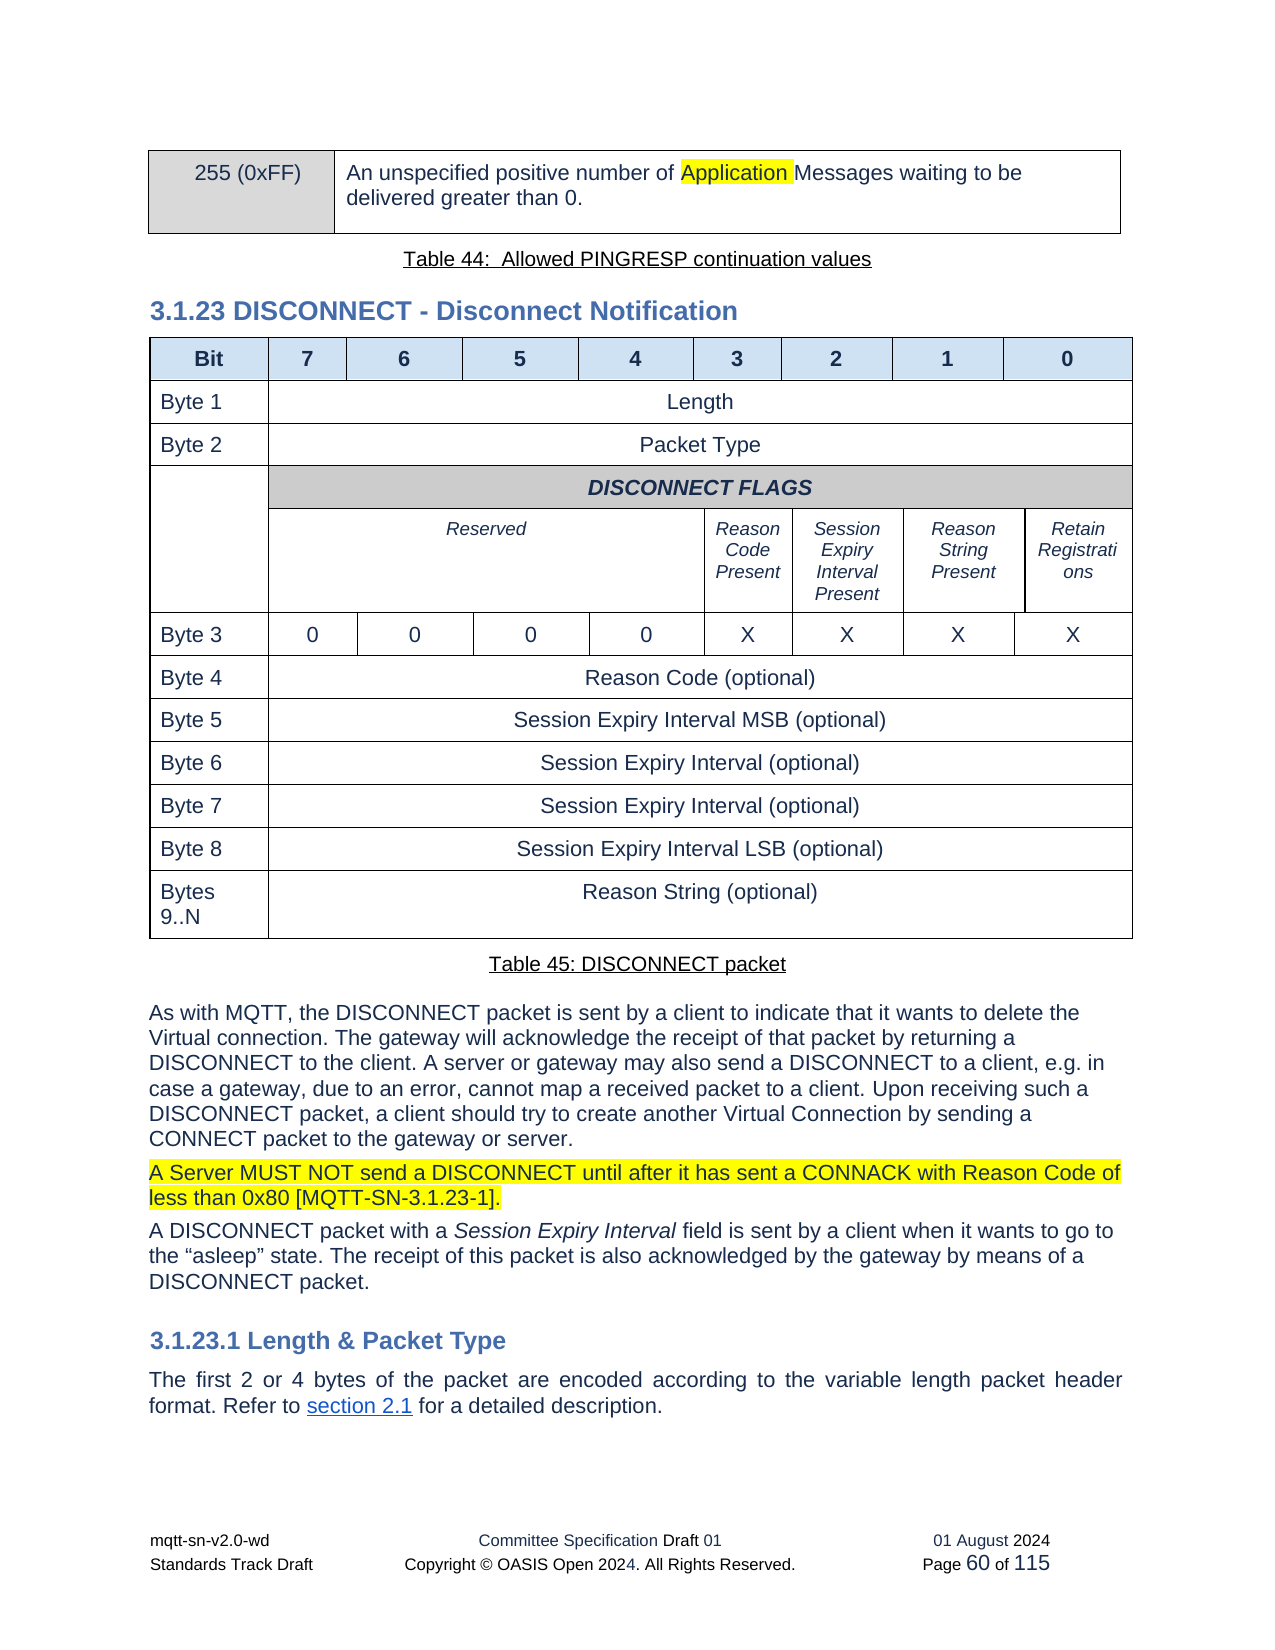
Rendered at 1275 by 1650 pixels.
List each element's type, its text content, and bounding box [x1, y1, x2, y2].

text A Server MUST NOT send a DISCONNECT until after it has sent a CONNACK with Reason Code of less than 0x80 [MQTT-SN-3.1.23-1]. [148, 1159, 1124, 1210]
table_cell Reason String Present [904, 509, 1024, 612]
subtitle 3.1.23 DISCONNECT - Disconnect Notification [150, 295, 1124, 326]
table_cell Session Expiry Interval LSB (optional) [269, 828, 1132, 870]
table_cell Byte 5 [151, 699, 268, 741]
table_cell Byte 1 [151, 381, 268, 422]
table_cell Session Expiry Interval Present [793, 509, 903, 612]
table_cell Retain Registrations [1026, 509, 1132, 612]
text Table 45: DISCONNECT packet [150, 951, 1125, 975]
table_header 0 [1004, 338, 1132, 379]
table_header Bit [151, 338, 268, 379]
subtitle 3.1.23.1 Length & Packet Type [150, 1326, 1124, 1354]
table_header 7 [269, 338, 346, 379]
table_cell An unspecified positive number of Application Messages waiting to be delivered greater than 0. [335, 151, 1120, 233]
table_cell X [904, 613, 1014, 655]
table_header 6 [347, 338, 462, 379]
table_cell Session Expiry Interval (optional) [269, 742, 1132, 784]
table_cell Length [269, 381, 1132, 422]
table_cell [151, 466, 268, 612]
table_cell 255 (0xFF) [149, 151, 334, 233]
table_cell Byte 8 [151, 828, 268, 870]
table_cell X [1015, 613, 1132, 655]
table_cell Session Expiry Interval (optional) [269, 785, 1132, 827]
table_header 4 [579, 338, 693, 379]
table_cell 0 [269, 613, 357, 655]
table_cell Reason Code Present [705, 509, 792, 612]
table_cell 0 [474, 613, 589, 655]
table_header 1 [893, 338, 1003, 379]
table_cell Reason String (optional) [269, 871, 1132, 938]
text The first 2 or 4 bytes of the packet are encoded according to the variable length packet header format. Refer to section 2.1 for a detailed description. [148, 1367, 1124, 1418]
table_cell Byte 7 [151, 785, 268, 827]
text A DISCONNECT packet with a Session Expiry Interval field is sent by a client when it wants to go to the “asleep” state. The receipt of this packet is also acknowledged by the gateway by means of a DISCONNECT packet. [148, 1218, 1124, 1294]
table_cell Reason Code (optional) [269, 656, 1132, 698]
table_cell Byte 3 [151, 613, 268, 655]
table_cell Bytes 9..N [151, 871, 268, 938]
table_cell X [793, 613, 903, 655]
text As with MQTT, the DISCONNECT packet is sent by a client to indicate that it wants to delete the Virtual connection. The gateway will acknowledge the receipt of that packet by returning a DISCONNECT to the client. A server or gateway may also send a DISCONNECT to a client, e.g. in case a gateway, due to an error, cannot map a received packet to a client. Upon receiving such a DISCONNECT packet, a client should try to create another Virtual Connection by sending a CONNECT packet to the gateway or server. [148, 1000, 1124, 1151]
table_header 3 [694, 338, 781, 379]
table_cell Reserved [269, 509, 704, 612]
table_cell Session Expiry Interval MSB (optional) [269, 699, 1132, 741]
table_cell Packet Type [269, 424, 1132, 465]
table_cell DISCONNECT FLAGS [269, 466, 1132, 508]
table_header 5 [463, 338, 578, 379]
text Table 44: Allowed PINGRESP continuation values [150, 246, 1125, 270]
table_cell X [705, 613, 792, 655]
table_cell 0 [590, 613, 704, 655]
table_cell Byte 6 [151, 742, 268, 784]
table_header 2 [782, 338, 892, 379]
table_cell 0 [358, 613, 473, 655]
table_cell Byte 4 [151, 656, 268, 698]
table_cell Byte 2 [151, 424, 268, 465]
